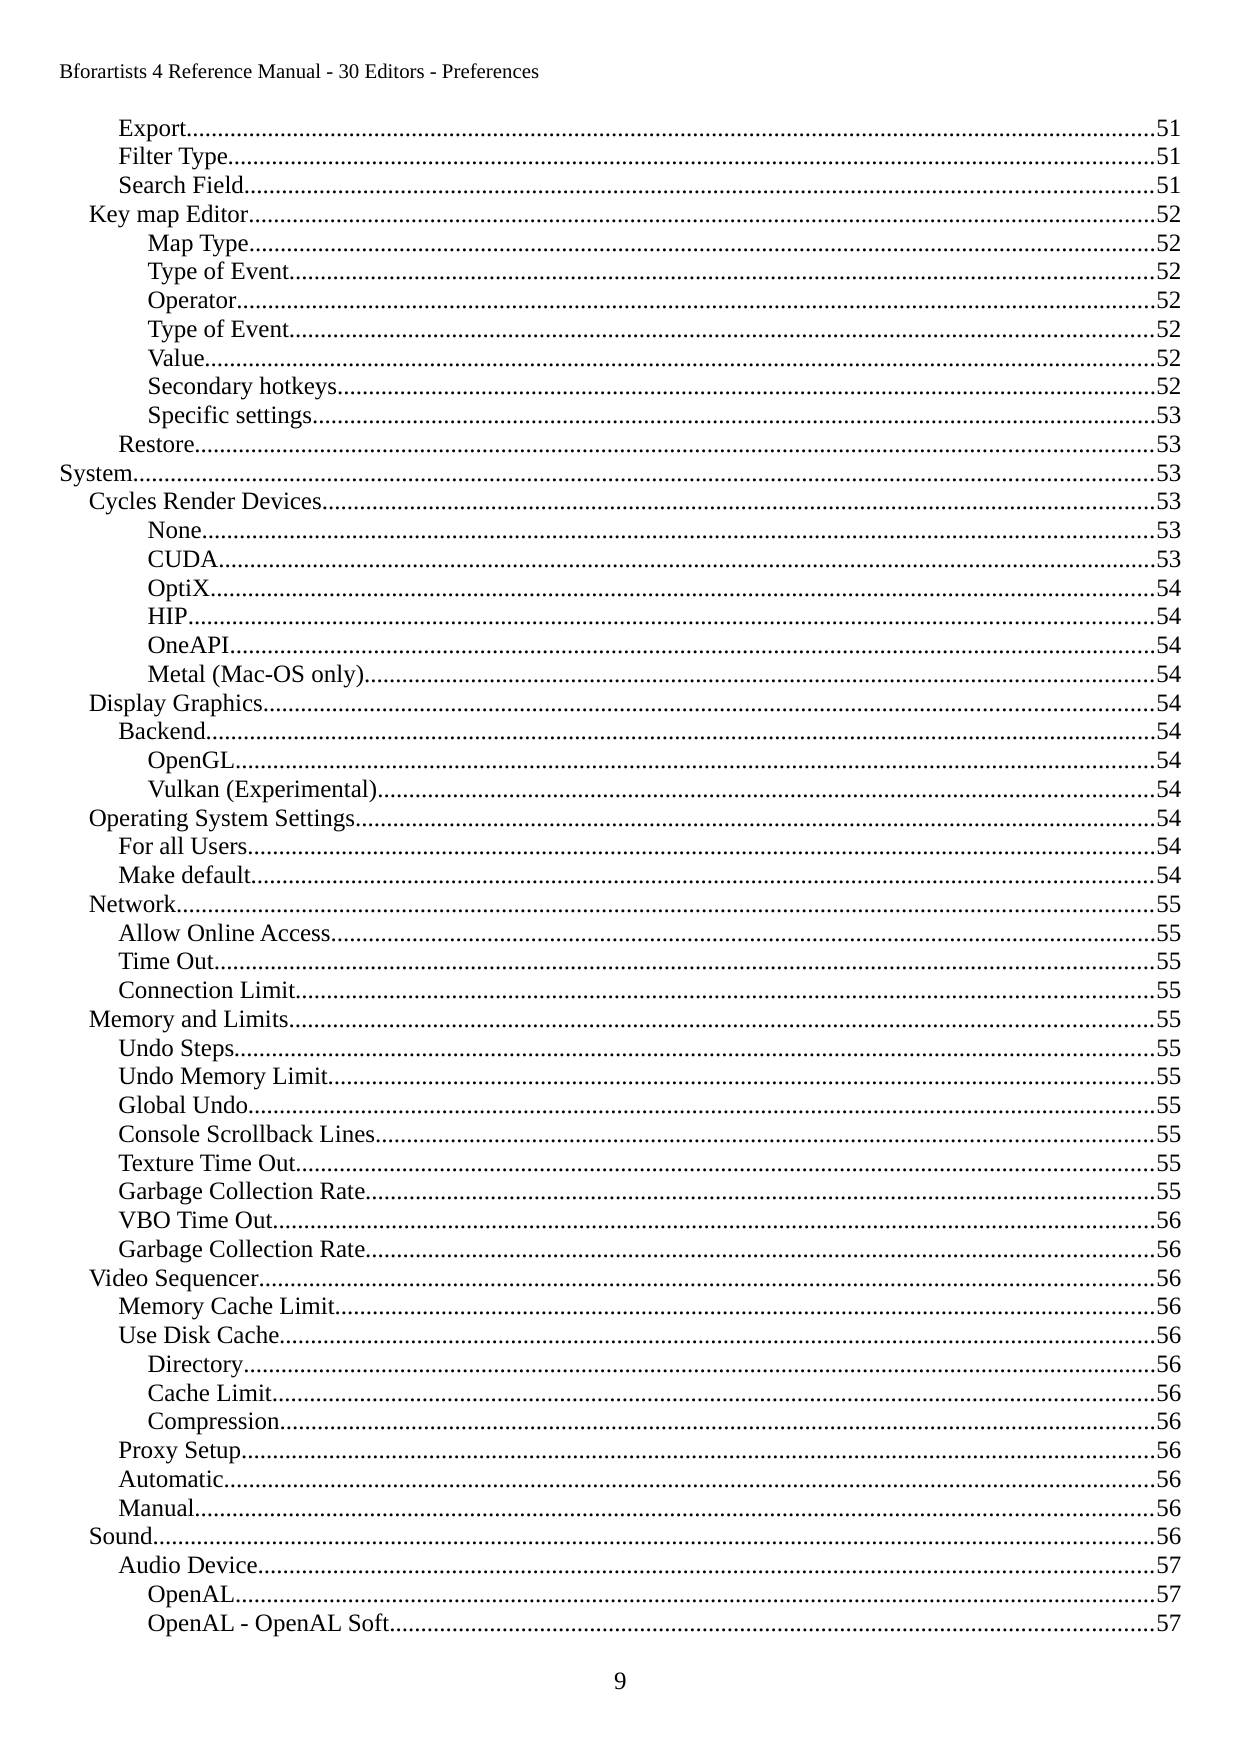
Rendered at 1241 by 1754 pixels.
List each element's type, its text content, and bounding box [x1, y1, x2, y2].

text Sound 56 [88, 1521, 1181, 1550]
text Cycles Render Devices 53 [88, 486, 1181, 515]
text Vulkan (Experimental) 54 [147, 774, 1181, 803]
text Operator 52 [147, 285, 1181, 314]
text CUDA 53 [147, 544, 1181, 573]
text For all Users 54 [118, 831, 1181, 860]
text OptiX 54 [147, 573, 1181, 601]
text OpenGL 54 [147, 745, 1181, 774]
text VBO Time Out 56 [118, 1205, 1181, 1234]
text Memory Cache Limit 56 [118, 1291, 1181, 1320]
text Garbage Collection Rate 55 [118, 1176, 1181, 1205]
text Display Graphics 54 [88, 688, 1181, 716]
text Metal (Mac-OS only) 54 [147, 659, 1181, 688]
text Automatic 56 [118, 1464, 1181, 1493]
text Use Disk Cache 56 [118, 1320, 1181, 1349]
text None 53 [147, 515, 1181, 544]
text Restore 53 [118, 429, 1181, 458]
text Time Out 55 [118, 946, 1181, 975]
text Undo Steps 55 [118, 1033, 1181, 1061]
text Manual 56 [118, 1493, 1181, 1521]
text Audio Device 57 [118, 1550, 1181, 1579]
text Memory and Limits 55 [88, 1004, 1181, 1033]
text Proxy Setup 56 [118, 1435, 1181, 1464]
text OpenAL - OpenAL Soft 57 [147, 1608, 1181, 1636]
text HIP 54 [147, 601, 1181, 630]
text Allow Online Access 55 [118, 918, 1181, 946]
text Video Sequencer 56 [88, 1263, 1181, 1291]
text Specific settings 53 [147, 400, 1181, 429]
text Filter Type 51 [118, 141, 1181, 170]
text Network 55 [88, 889, 1181, 918]
text Directory 56 [147, 1349, 1181, 1378]
text OpenAL 57 [147, 1579, 1181, 1608]
text System 53 [59, 458, 1181, 486]
text Compression 56 [147, 1406, 1181, 1435]
text Search Field 51 [118, 170, 1181, 199]
text Key map Editor 52 [88, 199, 1181, 228]
text Connection Limit 55 [118, 975, 1181, 1004]
text Value 52 [147, 343, 1181, 371]
text Garbage Collection Rate 56 [118, 1234, 1181, 1263]
text Map Type 52 [147, 228, 1181, 256]
text Export 51 [118, 113, 1181, 141]
text OneAPI 54 [147, 630, 1181, 659]
text Texture Time Out 55 [118, 1148, 1181, 1176]
text Operating System Settings 54 [88, 803, 1181, 831]
text Backend 54 [118, 716, 1181, 745]
text Type of Event 52 [147, 314, 1181, 343]
text Make default 54 [118, 860, 1181, 889]
text Console Scrollback Lines 55 [118, 1119, 1181, 1148]
text Undo Memory Limit 55 [118, 1061, 1181, 1090]
text Global Undo 55 [118, 1090, 1181, 1119]
text Secondary hotkeys 52 [147, 371, 1181, 400]
text Type of Event 52 [147, 256, 1181, 285]
text Cache Limit 56 [147, 1378, 1181, 1406]
